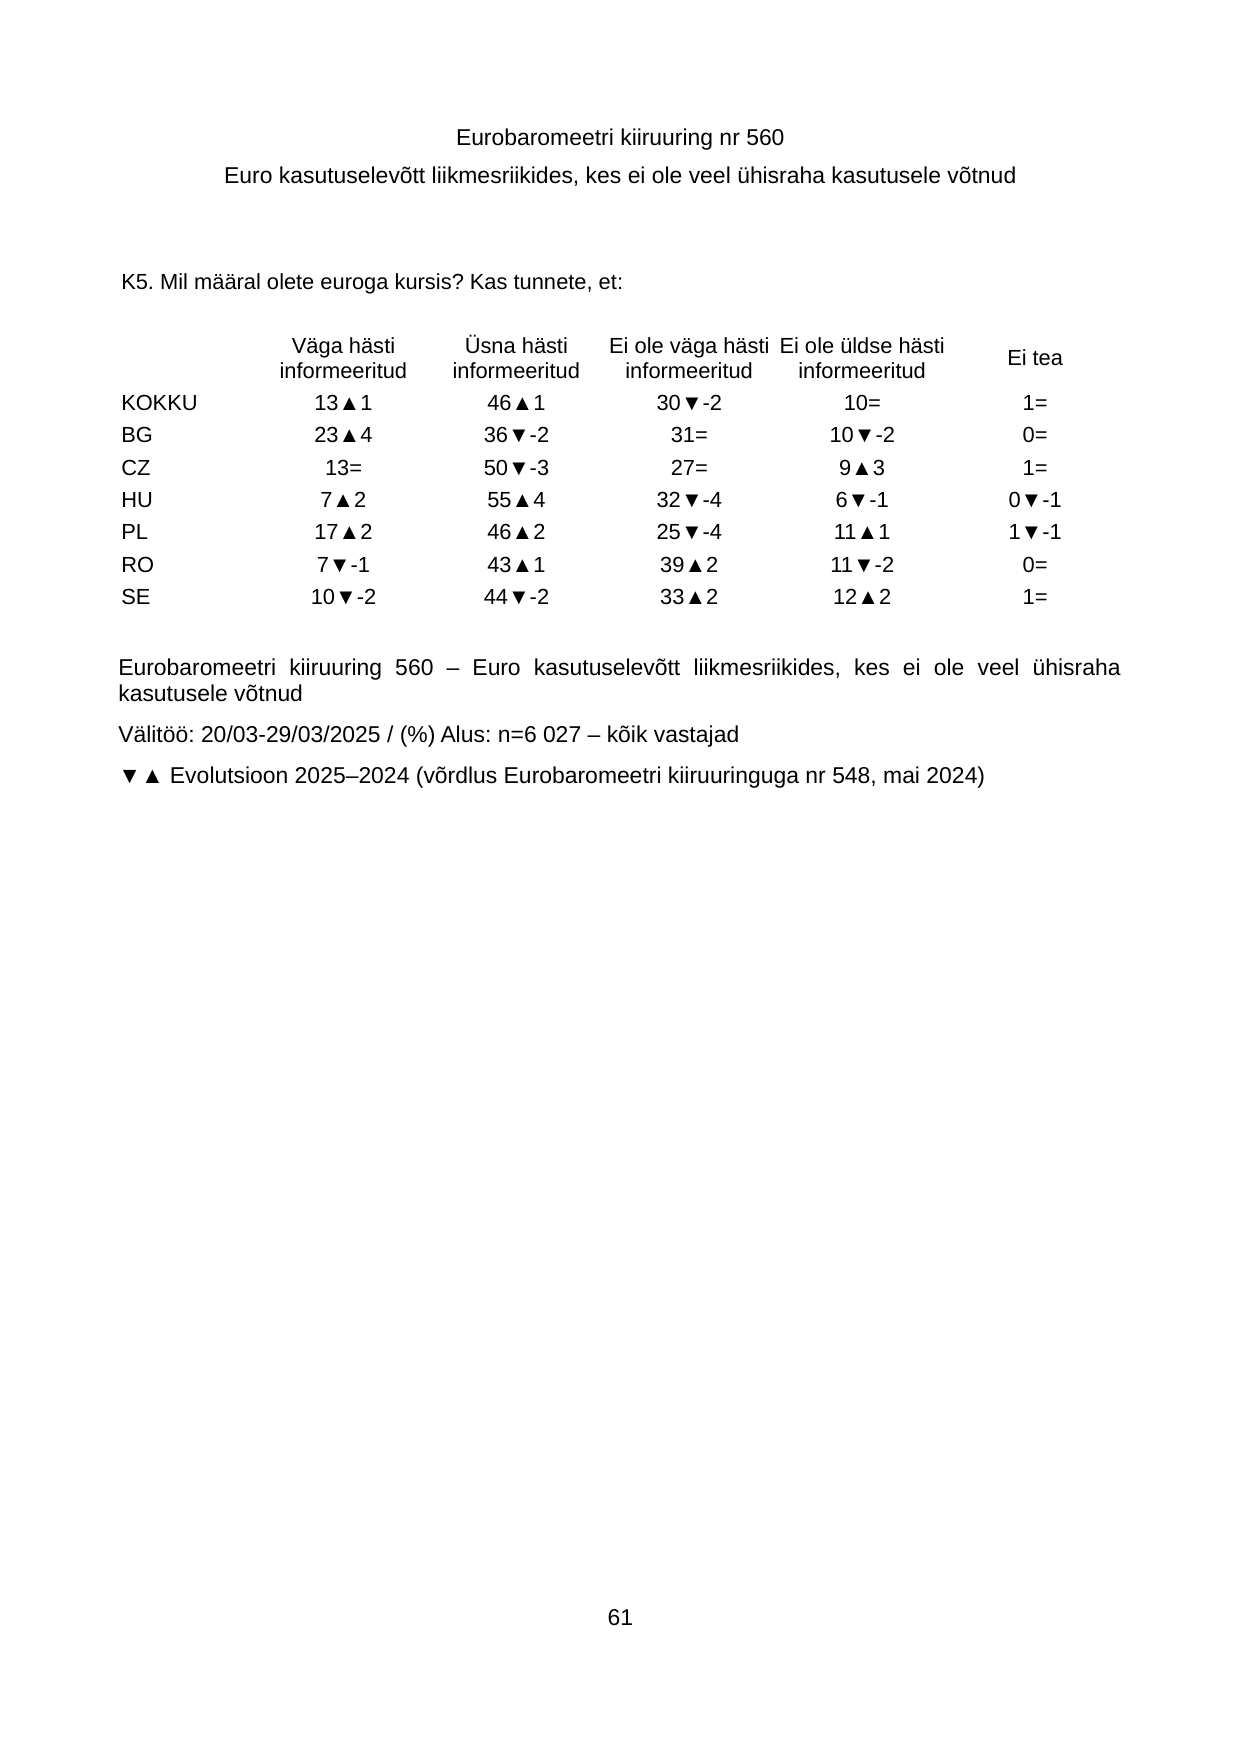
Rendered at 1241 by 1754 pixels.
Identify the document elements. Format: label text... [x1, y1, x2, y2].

table_cell [118, 330, 257, 386]
table_cell 0= [949, 419, 1121, 451]
table_cell [257, 298, 430, 330]
table_cell 27= [603, 451, 776, 483]
table_cell 1= [949, 451, 1121, 483]
table_cell 11▼-2 [776, 548, 948, 580]
table_cell [949, 298, 1121, 330]
table_cell 46▲2 [430, 516, 603, 548]
table_cell 33▲2 [603, 580, 776, 613]
table_cell 23▲4 [257, 419, 430, 451]
table_cell 25▼-4 [603, 516, 776, 548]
table_cell 1= [949, 386, 1121, 418]
table_cell 32▼-4 [603, 483, 776, 516]
table_cell 46▲1 [430, 386, 603, 418]
table_cell [776, 298, 948, 330]
table_cell RO [118, 548, 257, 580]
table_cell 44▼-2 [430, 580, 603, 613]
table_cell 1▼-1 [949, 516, 1121, 548]
table_cell 10▼-2 [257, 580, 430, 613]
table_cell [118, 298, 257, 330]
text ▼▲ Evolutsioon 2025–2024 (võrdlus Eurobaromeetri kiiruuringuga nr 548, mai 2024) [118, 762, 1122, 788]
table_cell 30▼-2 [603, 386, 776, 418]
table_cell 36▼-2 [430, 419, 603, 451]
table_cell [603, 298, 776, 330]
table_cell 13▲1 [257, 386, 430, 418]
table_cell 10= [776, 386, 948, 418]
table_cell 17▲2 [257, 516, 430, 548]
table_cell Ei ole üldse hästi informeeritud [776, 330, 948, 386]
table_cell 10▼-2 [776, 419, 948, 451]
table_cell 31= [603, 419, 776, 451]
table_cell 13= [257, 451, 430, 483]
table_cell 12▲2 [776, 580, 948, 613]
table_cell 6▼-1 [776, 483, 948, 516]
table_header K5. Mil määral olete euroga kursis? Kas tunnete, et: [118, 265, 1121, 297]
table_cell Üsna hästi informeeritud [430, 330, 603, 386]
table_cell 11▲1 [776, 516, 948, 548]
table_cell Ei ole väga hästi informeeritud [603, 330, 776, 386]
table_cell PL [118, 516, 257, 548]
table_cell 0= [949, 548, 1121, 580]
table_cell 0▼-1 [949, 483, 1121, 516]
table_cell HU [118, 483, 257, 516]
table_cell 7▼-1 [257, 548, 430, 580]
table_cell Ei tea [949, 330, 1121, 386]
text Eurobaromeetri kiiruuring 560 – Euro kasutuselevõtt liikmesriikides, kes ei ole veel ühisraha kasutusele võtnud [118, 654, 1122, 706]
table_cell 1= [949, 580, 1121, 613]
table_cell 43▲1 [430, 548, 603, 580]
table_cell 9▲3 [776, 451, 948, 483]
table_cell SE [118, 580, 257, 613]
table_cell 7▲2 [257, 483, 430, 516]
table_cell 55▲4 [430, 483, 603, 516]
table_cell BG [118, 419, 257, 451]
table_cell 39▲2 [603, 548, 776, 580]
table_cell CZ [118, 451, 257, 483]
text Välitöö: 20/03-29/03/2025 / (%) Alus: n=6 027 – kõik vastajad [118, 721, 1122, 747]
table_cell Väga hästi informeeritud [257, 330, 430, 386]
table_cell 50▼-3 [430, 451, 603, 483]
table_cell [430, 298, 603, 330]
table_cell KOKKU [118, 386, 257, 418]
